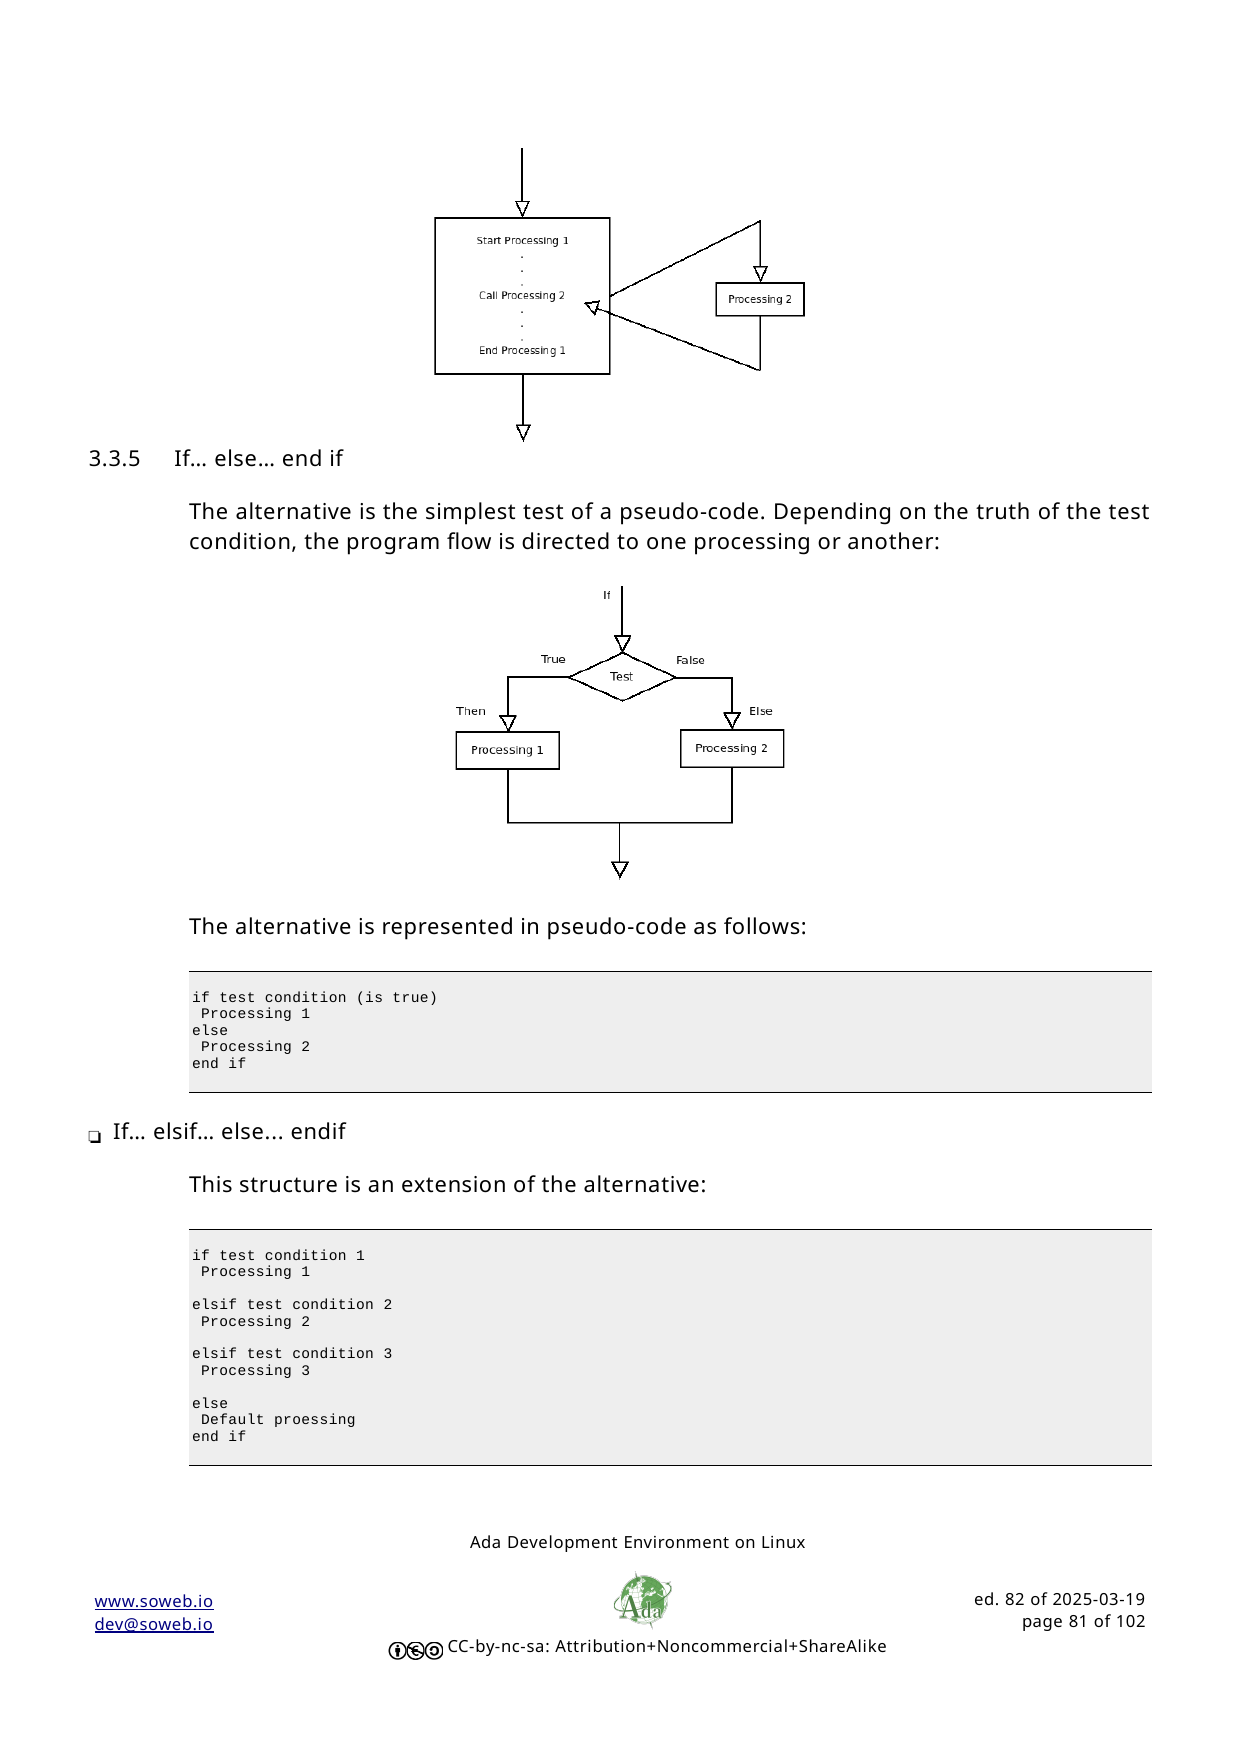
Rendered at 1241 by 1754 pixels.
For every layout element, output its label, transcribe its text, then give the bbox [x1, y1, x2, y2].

picture [455, 585, 785, 881]
list elsif test condition 3 [189, 1344, 1152, 1360]
list if test condition 1 [189, 1230, 1152, 1262]
list Default proessing [189, 1410, 1152, 1426]
list end if [189, 1426, 1152, 1465]
picture [434, 147, 806, 443]
text This structure is an extension of the alternative: [189, 1169, 1152, 1199]
list end if [189, 1053, 1152, 1092]
list elsif test condition 2 [189, 1278, 1152, 1311]
list if test condition (is true) [189, 972, 1152, 1004]
list else [189, 1020, 1152, 1037]
list Processing 1 [189, 1262, 1152, 1278]
list Processing 2 [189, 1311, 1152, 1327]
list Processing 2 [189, 1037, 1152, 1053]
list Processing 3 [189, 1360, 1152, 1377]
text The alternative is the simplest test of a pseudo-code. Depending on the truth of the test condition, the program flow is directed to one processing or another: [189, 496, 1152, 556]
text The alternative is represented in pseudo-code as follows: [189, 881, 1152, 941]
subtitle If… elsif… else... endif [88, 1116, 1152, 1157]
list else [189, 1377, 1152, 1410]
list Processing 1 [189, 1004, 1152, 1020]
picture [388, 1642, 443, 1660]
subtitle If… else… end if [88, 443, 1152, 484]
picture [613, 1571, 672, 1630]
